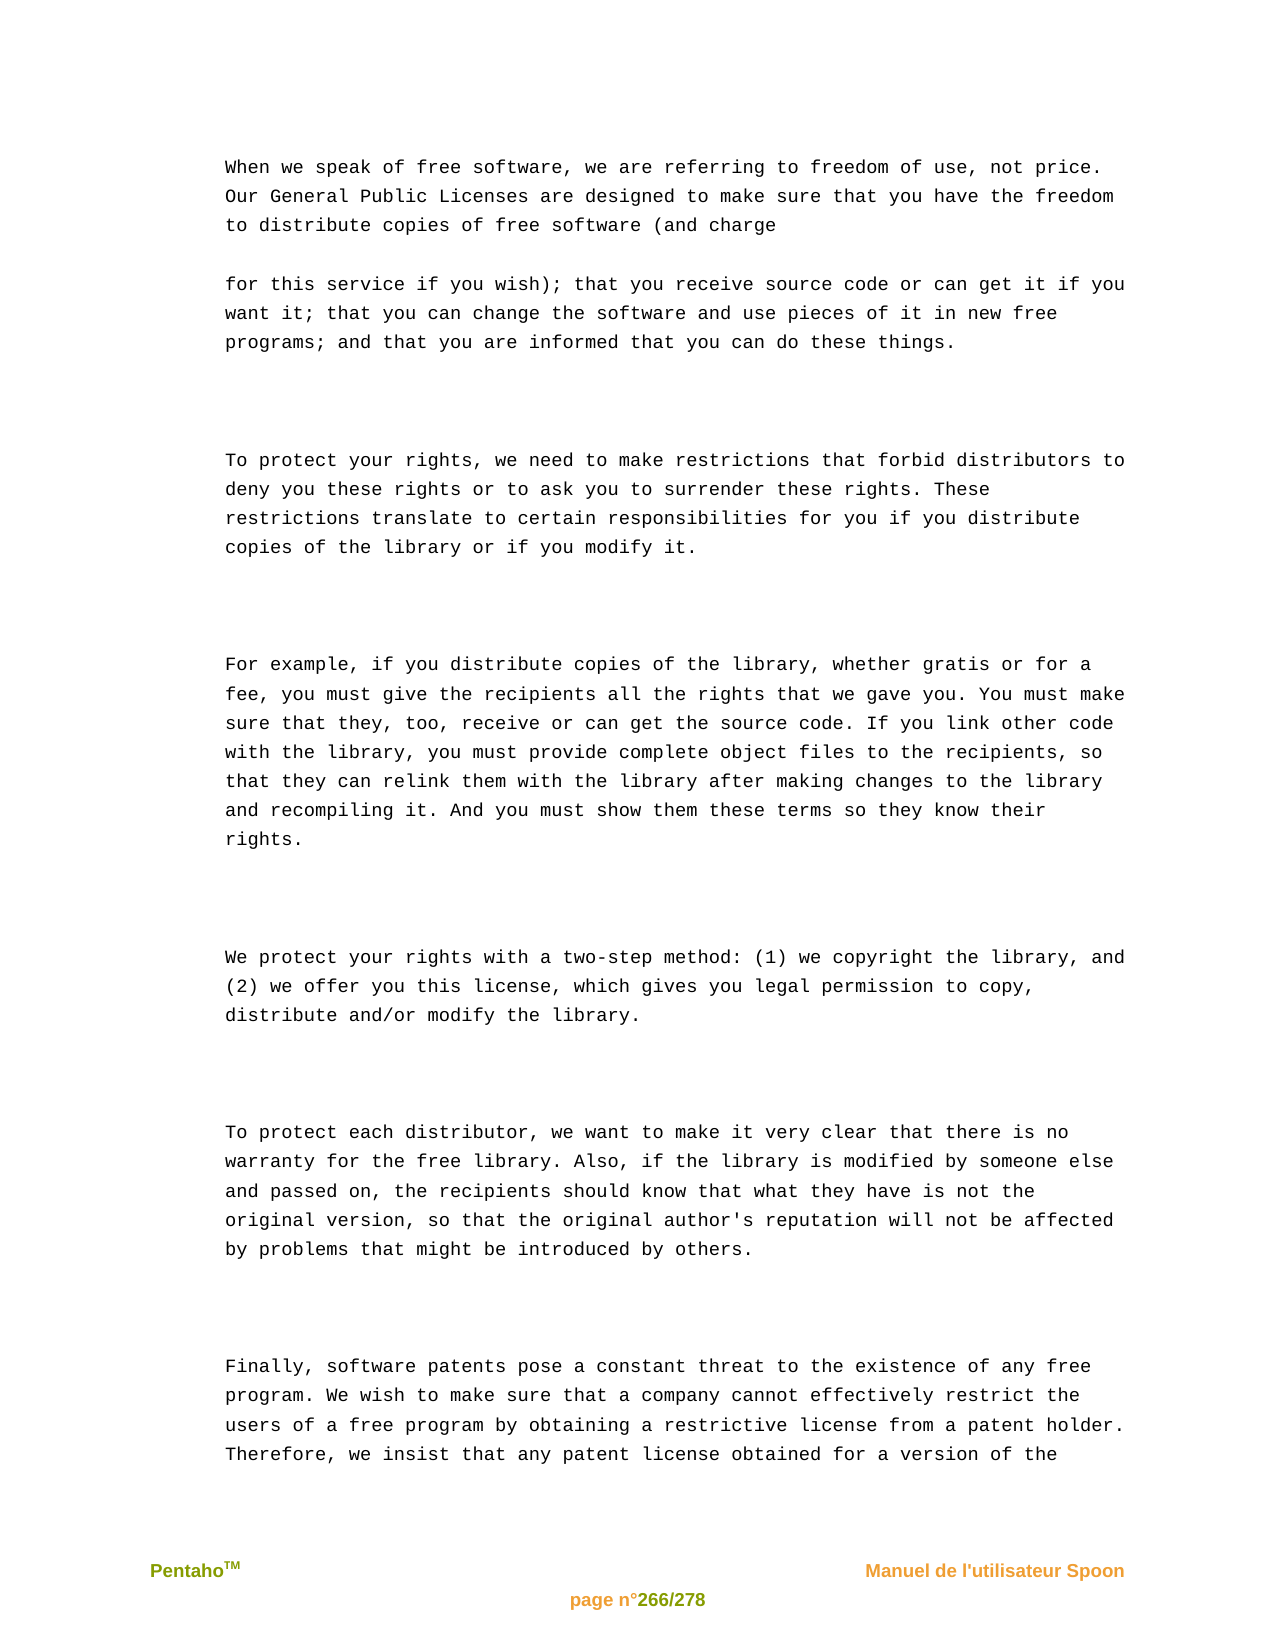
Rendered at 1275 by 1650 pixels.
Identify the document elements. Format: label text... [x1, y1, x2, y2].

text Finally, software patents pose a constant threat to the existence of any free program. We wish to make sure that a company cannot effectively restrict the users of a free program by obtaining a restrictive license from a patent holder. Therefore, we insist that any patent license obtained for a version of the [225, 1349, 1125, 1466]
text for this service if you wish); that you receive source code or can get it if you want it; that you can change the software and use pieces of it in new free programs; and that you are informed that you can do these things. [225, 267, 1125, 354]
text To protect each distributor, we want to make it very clear that there is no warranty for the free library. Also, if the library is modified by someone else and passed on, the recipients should know that what they have is not the original version, so that the original author's reputation will not be affected by problems that might be introduced by others. [225, 1115, 1125, 1261]
text We protect your rights with a two-step method: (1) we copyright the library, and (2) we offer you this license, which gives you legal permission to copy, distribute and/or modify the library. [225, 940, 1125, 1027]
text To protect your rights, we need to make restrictions that forbid distributors to deny you these rights or to ask you to surrender these rights. These restrictions translate to certain responsibilities for you if you distribute copies of the library or if you modify it. [225, 443, 1125, 559]
text When we speak of free software, we are referring to freedom of use, not price. Our General Public Licenses are designed to make sure that you have the freedom to distribute copies of free software (and charge [225, 150, 1125, 237]
text For example, if you distribute copies of the library, whether gratis or for a fee, you must give the recipients all the rights that we gave you. You must make sure that they, too, receive or can get the source code. If you link other code with the library, you must provide complete object files to the recipients, so that they can relink them with the library after making changes to the library and recompiling it. And you must show them these terms so they know their rights. [225, 647, 1125, 852]
